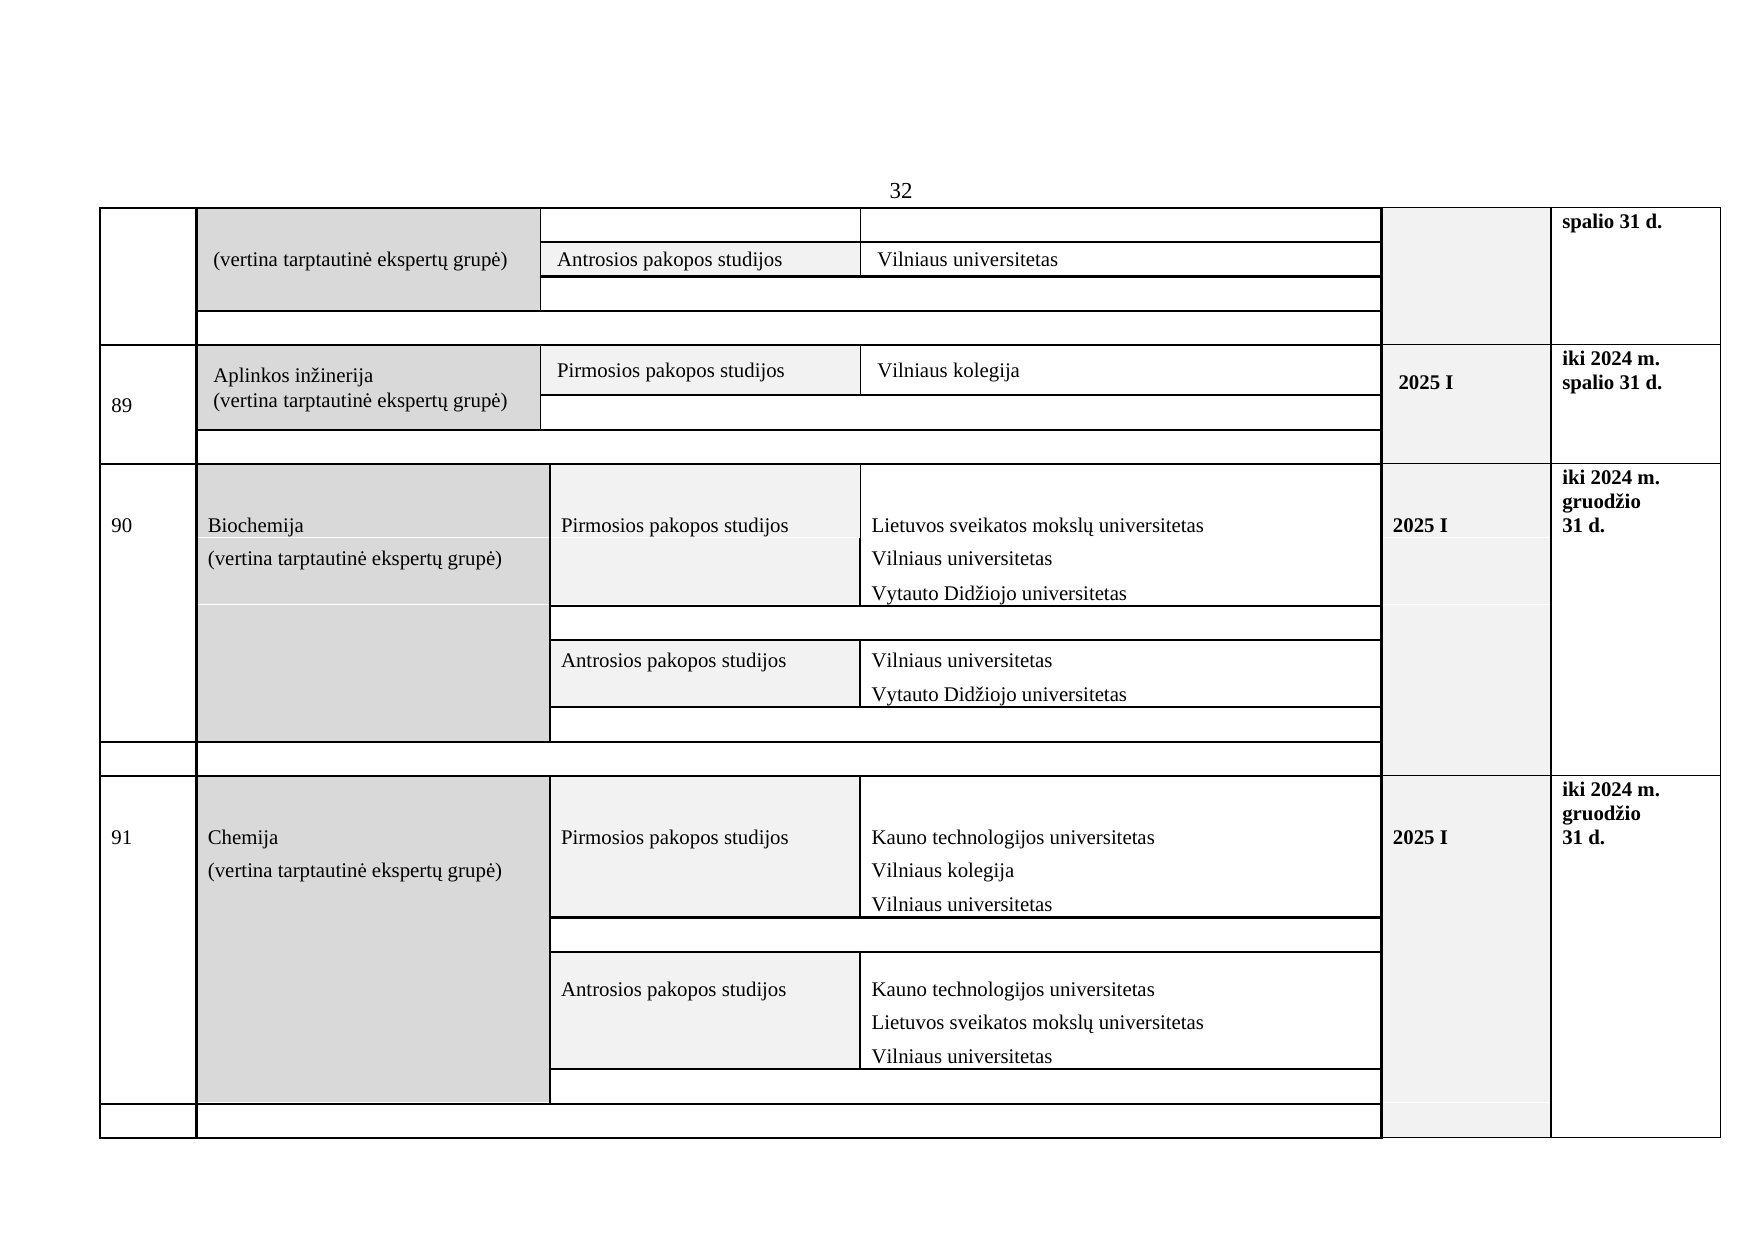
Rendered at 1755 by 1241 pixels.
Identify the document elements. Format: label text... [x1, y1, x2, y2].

table_cell Chemija [198, 777, 549, 849]
table_cell [1552, 639, 1720, 672]
table_cell [1383, 849, 1550, 882]
table_cell [1552, 1034, 1720, 1068]
table_cell Biochemija [198, 465, 549, 537]
table_cell iki 2024 m. spalio 31 d. [1552, 345, 1720, 394]
table_cell [551, 919, 1380, 951]
table_cell [541, 209, 860, 241]
table_cell Kauno technologijos universitetas [861, 777, 1380, 849]
table_cell [198, 639, 549, 672]
table_cell [541, 396, 1380, 429]
table_cell Vilniaus kolegija [861, 346, 1380, 394]
table_cell [861, 209, 1380, 241]
table_cell [1383, 1034, 1550, 1068]
table_cell [1552, 429, 1720, 463]
table_cell [550, 1105, 860, 1137]
table_cell [198, 605, 549, 639]
table_cell [101, 209, 195, 344]
table_cell Vilniaus kolegija [861, 849, 1380, 882]
table_cell [198, 706, 549, 741]
table_cell [1383, 1068, 1550, 1102]
table_cell [1383, 639, 1550, 672]
table_cell Vilniaus universitetas [861, 243, 1380, 275]
table_cell [198, 312, 1380, 344]
table_cell Lietuvos sveikatos mokslų universitetas [861, 1001, 1380, 1034]
table_cell [198, 1034, 549, 1068]
table_cell [101, 605, 195, 639]
table_cell [541, 278, 1380, 310]
table_cell [1383, 1001, 1550, 1034]
table_cell [1383, 208, 1550, 344]
table_cell [551, 672, 859, 706]
table_cell [551, 849, 859, 882]
table_cell [1383, 394, 1550, 429]
table_cell Antrosios pakopos studijos [551, 641, 859, 672]
table_cell spalio 31 d. [1552, 208, 1720, 344]
table_cell [551, 882, 859, 916]
table_cell Vilniaus universitetas [861, 641, 1380, 672]
table_cell 89 [101, 346, 195, 463]
table_cell Antrosios pakopos studijos [541, 243, 860, 275]
table_cell Kauno technologijos universitetas [861, 953, 1380, 1001]
table_cell [1383, 570, 1550, 604]
table_cell iki 2024 m. gruodžio 31 d. [1552, 464, 1720, 537]
table_cell [1383, 538, 1550, 570]
table_cell [551, 607, 1380, 639]
table_cell [198, 951, 549, 1001]
table_cell Vilniaus universitetas [861, 1034, 1380, 1068]
table_cell [1552, 849, 1720, 882]
table_cell Vilniaus universitetas [861, 538, 1380, 570]
table_cell [551, 570, 859, 604]
table_cell Pirmosios pakopos studijos [551, 777, 859, 849]
table_cell [1383, 1103, 1550, 1137]
table_cell [101, 672, 195, 706]
table_cell [101, 1105, 195, 1137]
table_cell [551, 1070, 1380, 1102]
table_cell iki 2024 m. gruodžio 31 d. [1552, 776, 1720, 849]
table_cell [198, 1001, 549, 1034]
table_cell [101, 1001, 195, 1034]
table_cell [551, 538, 859, 570]
table_cell [101, 1034, 195, 1068]
table_cell [101, 916, 195, 951]
table_cell [1383, 882, 1550, 916]
table_cell 2025 I [1383, 776, 1550, 849]
table_cell (vertina tarptautinė ekspertų grupė) [198, 538, 549, 570]
table_cell [101, 951, 195, 1001]
table_cell [101, 538, 195, 570]
table_cell [551, 708, 1380, 741]
table_cell Aplinkos inžinerija (vertina tarptautinė ekspertų grupė) [198, 346, 540, 429]
table_cell [1383, 951, 1550, 1001]
table_cell [550, 743, 860, 775]
table_cell [198, 916, 549, 951]
table_cell [1552, 605, 1720, 639]
table_cell [1552, 1068, 1720, 1102]
table_cell [1552, 672, 1720, 706]
table_cell Antrosios pakopos studijos [551, 953, 859, 1001]
table_cell [551, 1034, 859, 1068]
table_cell [1383, 429, 1550, 463]
table_cell [1552, 1001, 1720, 1034]
table_cell [1552, 741, 1720, 775]
table_cell Pirmosios pakopos studijos [551, 465, 860, 537]
table_cell [1552, 394, 1720, 429]
table_cell 2025 I [1383, 345, 1550, 394]
table_cell [1383, 706, 1550, 741]
table_cell [198, 1105, 549, 1137]
table_cell [1383, 741, 1550, 775]
table_cell [1552, 706, 1720, 741]
table_cell [101, 570, 195, 604]
table_cell [1552, 882, 1720, 916]
table_cell [551, 1001, 859, 1034]
table_cell Vytauto Didžiojo universitetas [861, 570, 1380, 604]
table_cell Pirmosios pakopos studijos [541, 346, 860, 394]
table_cell [101, 1068, 195, 1102]
table_cell [198, 431, 1380, 463]
table_cell [198, 672, 549, 706]
table_cell Lietuvos sveikatos mokslų universitetas [861, 465, 1380, 537]
table_cell [101, 743, 195, 775]
table_cell [198, 1068, 549, 1102]
table_cell (vertina tarptautinė ekspertų grupė) [198, 849, 549, 882]
table_cell [198, 882, 549, 916]
table_cell [198, 570, 549, 604]
table_cell 91 [101, 777, 195, 849]
table_cell [1383, 672, 1550, 706]
table_cell [101, 639, 195, 672]
table_cell [1552, 951, 1720, 1001]
table_cell [101, 849, 195, 882]
table_cell 90 [101, 465, 195, 537]
table_cell Vytauto Didžiojo universitetas [861, 672, 1380, 706]
table_cell [101, 882, 195, 916]
table_cell (vertina tarptautinė ekspertų grupė) [198, 209, 540, 310]
table_cell [860, 1105, 1380, 1137]
table_cell [1552, 1103, 1720, 1137]
table_cell [1552, 570, 1720, 604]
table_cell [1552, 538, 1720, 570]
table_cell [198, 743, 549, 775]
table_cell [860, 743, 1380, 775]
table_cell [1383, 916, 1550, 951]
table_cell 2025 I [1383, 464, 1550, 537]
table_cell [101, 706, 195, 741]
table_cell [1552, 916, 1720, 951]
table_cell Vilniaus universitetas [861, 882, 1380, 916]
table_cell [1383, 605, 1550, 639]
